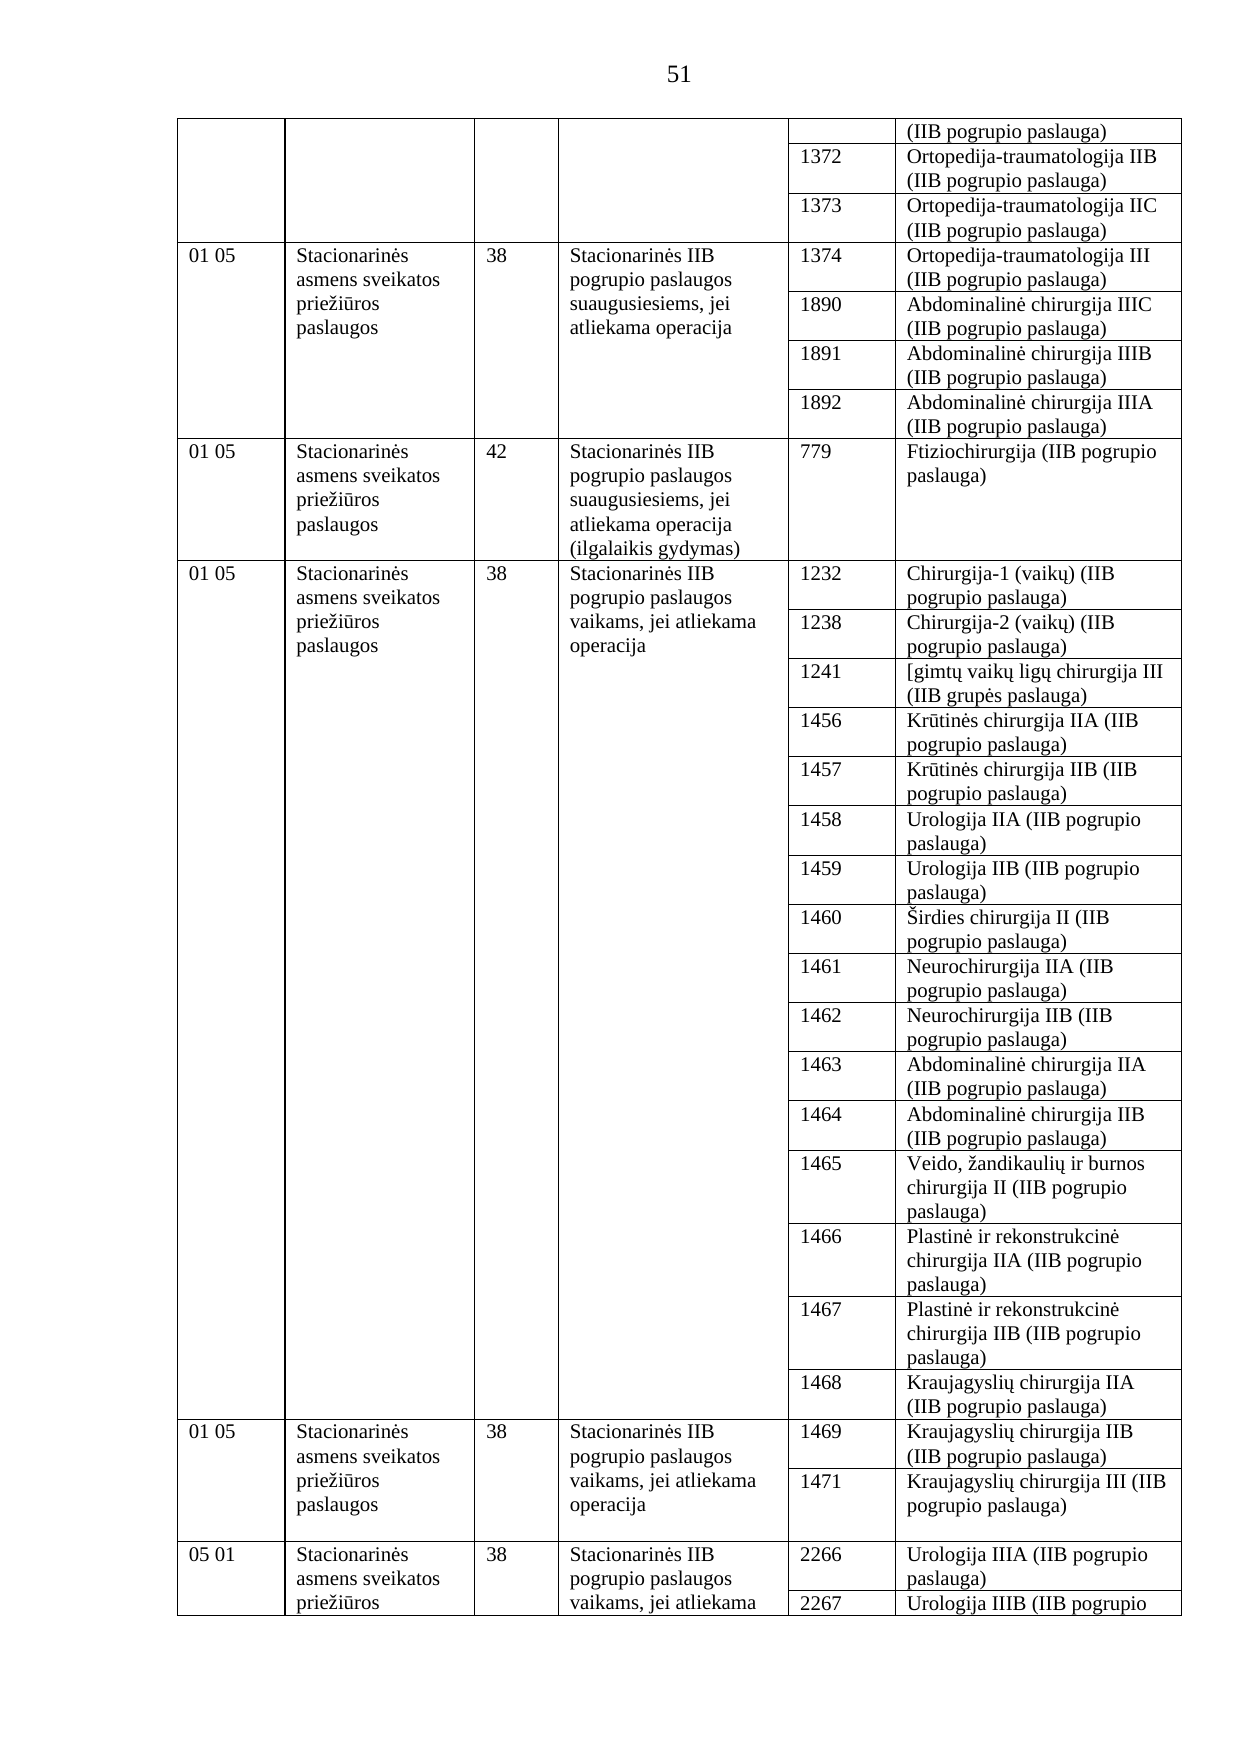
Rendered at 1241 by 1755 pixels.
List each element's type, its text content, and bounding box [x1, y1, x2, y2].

table_cell Ftiziochirurgija (IIB pogrupio paslauga) [896, 439, 1181, 559]
table_cell (IIB pogrupio paslauga) [896, 119, 1181, 143]
table_cell 1467 [789, 1297, 895, 1369]
table_cell 1373 [789, 194, 895, 242]
table_cell Stacionarinės IIB pogrupio paslaugos vaikams, jei atliekama [559, 1542, 788, 1615]
table_cell 38 [475, 561, 558, 1418]
table_cell 38 [475, 1420, 558, 1541]
table_cell Urologija IIA (IIB pogrupio paslauga) [896, 806, 1181, 854]
table_cell Stacionarinės IIB pogrupio paslaugos suaugusiesiems, jei atliekama operacija [559, 243, 788, 438]
table_cell 38 [475, 243, 558, 438]
table_cell Urologija IIIB (IIB pogrupio [896, 1591, 1181, 1615]
table_cell 1462 [789, 1003, 895, 1051]
table_cell 1892 [789, 390, 895, 438]
table_cell Neurochirurgija IIA (IIB pogrupio paslauga) [896, 954, 1181, 1002]
table_cell [559, 119, 788, 242]
table_cell 01 05 [178, 1420, 284, 1541]
table_cell [286, 119, 474, 242]
table_cell 1459 [789, 856, 895, 904]
table_cell Abdominalinė chirurgija IIB (IIB pogrupio paslauga) [896, 1101, 1181, 1149]
table_cell 01 05 [178, 439, 284, 559]
table_cell Stacionarinės asmens sveikatos priežiūros paslaugos [286, 243, 474, 438]
table_cell 1890 [789, 292, 895, 340]
table_cell Plastinė ir rekonstrukcinė chirurgija IIB (IIB pogrupio paslauga) [896, 1297, 1181, 1369]
table_cell 1465 [789, 1151, 895, 1223]
table_cell Stacionarinės asmens sveikatos priežiūros paslaugos [286, 1420, 474, 1541]
table_cell Stacionarinės asmens sveikatos priežiūros [286, 1542, 474, 1615]
table_cell Urologija IIIA (IIB pogrupio paslauga) [896, 1542, 1181, 1590]
table_cell Krūtinės chirurgija IIA (IIB pogrupio paslauga) [896, 708, 1181, 756]
table_cell Abdominalinė chirurgija IIIC (IIB pogrupio paslauga) [896, 292, 1181, 340]
table_cell Veido, žandikaulių ir burnos chirurgija II (IIB pogrupio paslauga) [896, 1151, 1181, 1223]
table_cell Urologija IIB (IIB pogrupio paslauga) [896, 856, 1181, 904]
table_cell Abdominalinė chirurgija IIIB (IIB pogrupio paslauga) [896, 341, 1181, 389]
table_cell Chirurgija-1 (vaikų) (IIB pogrupio paslauga) [896, 561, 1181, 609]
table_cell 1468 [789, 1370, 895, 1418]
table_cell 1466 [789, 1224, 895, 1296]
table_cell 779 [789, 439, 895, 559]
table_cell Kraujagyslių chirurgija IIB (IIB pogrupio paslauga) [896, 1420, 1181, 1468]
table_cell Stacionarinės asmens sveikatos priežiūros paslaugos [286, 439, 474, 559]
table_cell Kraujagyslių chirurgija IIA (IIB pogrupio paslauga) [896, 1370, 1181, 1418]
table_cell 38 [475, 1542, 558, 1615]
table_cell 1891 [789, 341, 895, 389]
table_cell 05 01 [178, 1542, 284, 1615]
table_cell [475, 119, 558, 242]
table_cell 1469 [789, 1420, 895, 1468]
table_cell Stacionarinės IIB pogrupio paslaugos vaikams, jei atliekama operacija [559, 1420, 788, 1541]
table_cell 1457 [789, 757, 895, 805]
table_cell Neurochirurgija IIB (IIB pogrupio paslauga) [896, 1003, 1181, 1051]
table_cell 01 05 [178, 243, 284, 438]
table_cell Ortopedija-traumatologija IIC (IIB pogrupio paslauga) [896, 194, 1181, 242]
table_cell 01 05 [178, 561, 284, 1418]
table_cell 1458 [789, 806, 895, 854]
table_cell 1463 [789, 1052, 895, 1100]
table_cell Širdies chirurgija II (IIB pogrupio paslauga) [896, 905, 1181, 953]
table_cell 1374 [789, 243, 895, 291]
table_cell 2266 [789, 1542, 895, 1590]
table_cell 1241 [789, 659, 895, 707]
table_cell 1471 [789, 1469, 895, 1541]
table_cell Chirurgija-2 (vaikų) (IIB pogrupio paslauga) [896, 610, 1181, 658]
table_cell Kraujagyslių chirurgija III (IIB pogrupio paslauga) [896, 1469, 1181, 1541]
table_cell Abdominalinė chirurgija IIIA (IIB pogrupio paslauga) [896, 390, 1181, 438]
table_cell [gimtų vaikų ligų chirurgija III (IIB grupės paslauga) [896, 659, 1181, 707]
table_cell Ortopedija-traumatologija IIB (IIB pogrupio paslauga) [896, 144, 1181, 192]
table_cell 1456 [789, 708, 895, 756]
table_cell 1461 [789, 954, 895, 1002]
table_cell 2267 [789, 1591, 895, 1615]
table_cell [178, 119, 284, 242]
table_cell 42 [475, 439, 558, 559]
table_cell 1238 [789, 610, 895, 658]
table_cell [789, 119, 895, 143]
table_cell Plastinė ir rekonstrukcinė chirurgija IIA (IIB pogrupio paslauga) [896, 1224, 1181, 1296]
table_cell 1460 [789, 905, 895, 953]
table_cell Stacionarinės asmens sveikatos priežiūros paslaugos [286, 561, 474, 1418]
table_cell 1372 [789, 144, 895, 192]
table_cell Ortopedija-traumatologija III (IIB pogrupio paslauga) [896, 243, 1181, 291]
table_cell Stacionarinės IIB pogrupio paslaugos suaugusiesiems, jei atliekama operacija (ilgalaikis gydymas) [559, 439, 788, 559]
table_cell Krūtinės chirurgija IIB (IIB pogrupio paslauga) [896, 757, 1181, 805]
table_cell 1464 [789, 1101, 895, 1149]
table_cell 1232 [789, 561, 895, 609]
table_cell Stacionarinės IIB pogrupio paslaugos vaikams, jei atliekama operacija [559, 561, 788, 1418]
table_cell Abdominalinė chirurgija IIA (IIB pogrupio paslauga) [896, 1052, 1181, 1100]
